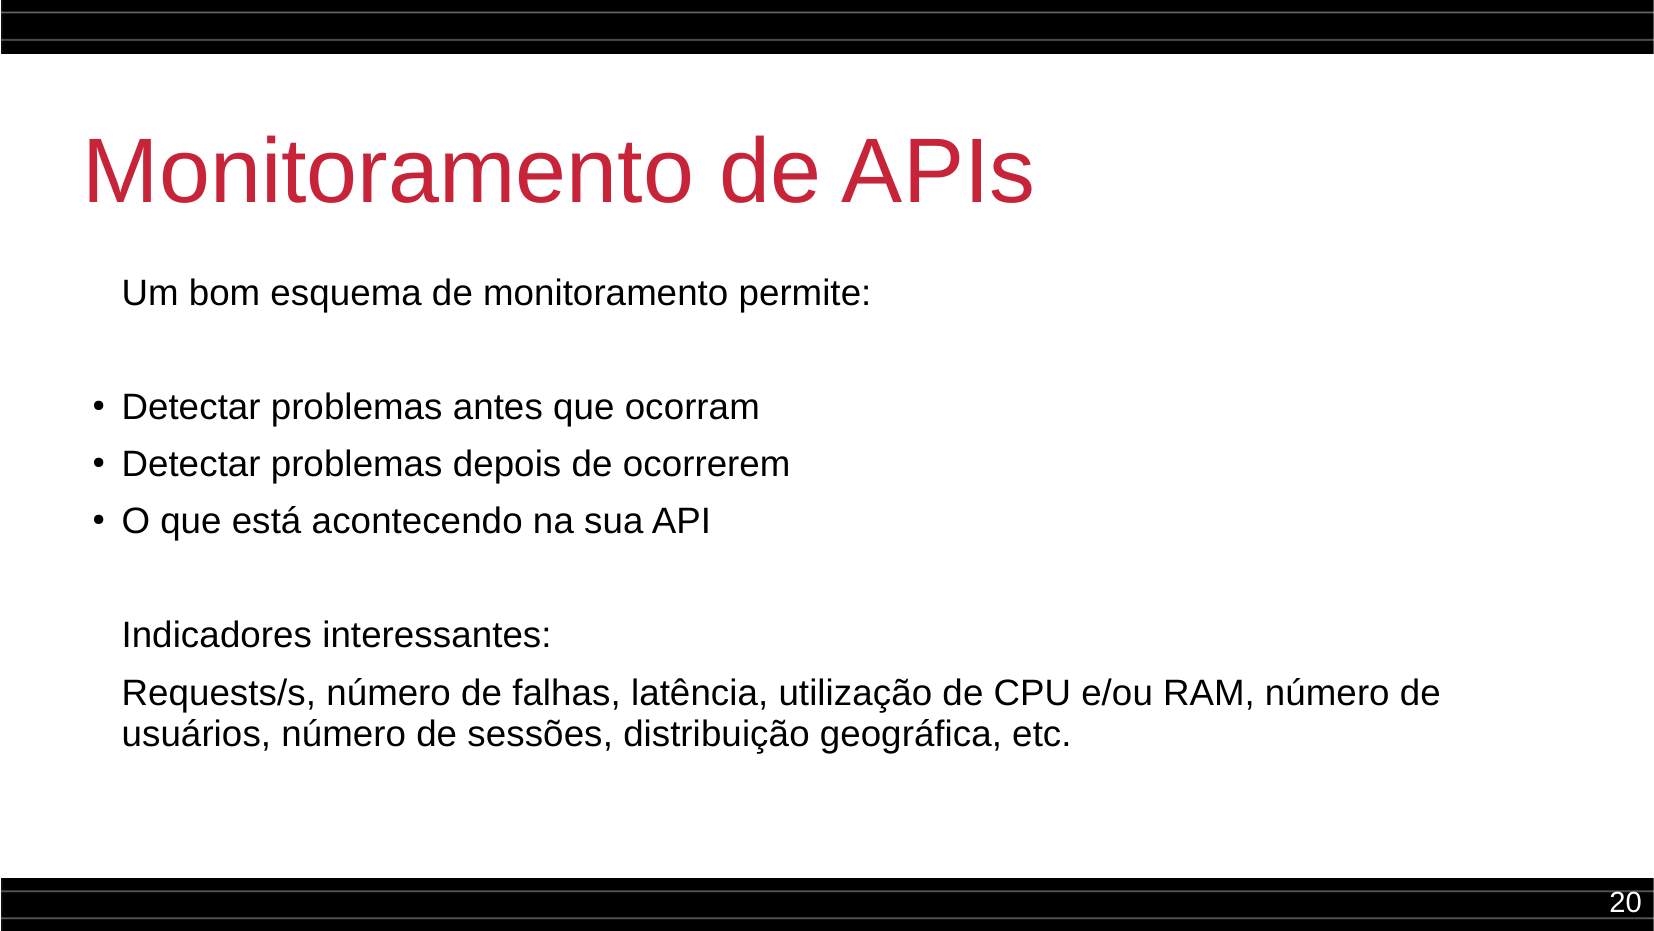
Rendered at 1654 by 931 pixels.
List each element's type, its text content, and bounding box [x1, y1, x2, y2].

picture [1, 0, 1654, 54]
title Monitoramento de APIs [82, 92, 1571, 249]
list Um bom esquema de monitoramento permite: Detectar problemas antes que ocorram Detectar problemas depois de ocorrerem O que está acontecendo na sua API Indicadores interessantes: Requests/s, número de falhas, latência, utilização de CPU e/ou RAM, número de usuários, número de sessões, distribuição geográfica, etc. [82, 271, 1571, 758]
picture [1, 878, 1654, 931]
